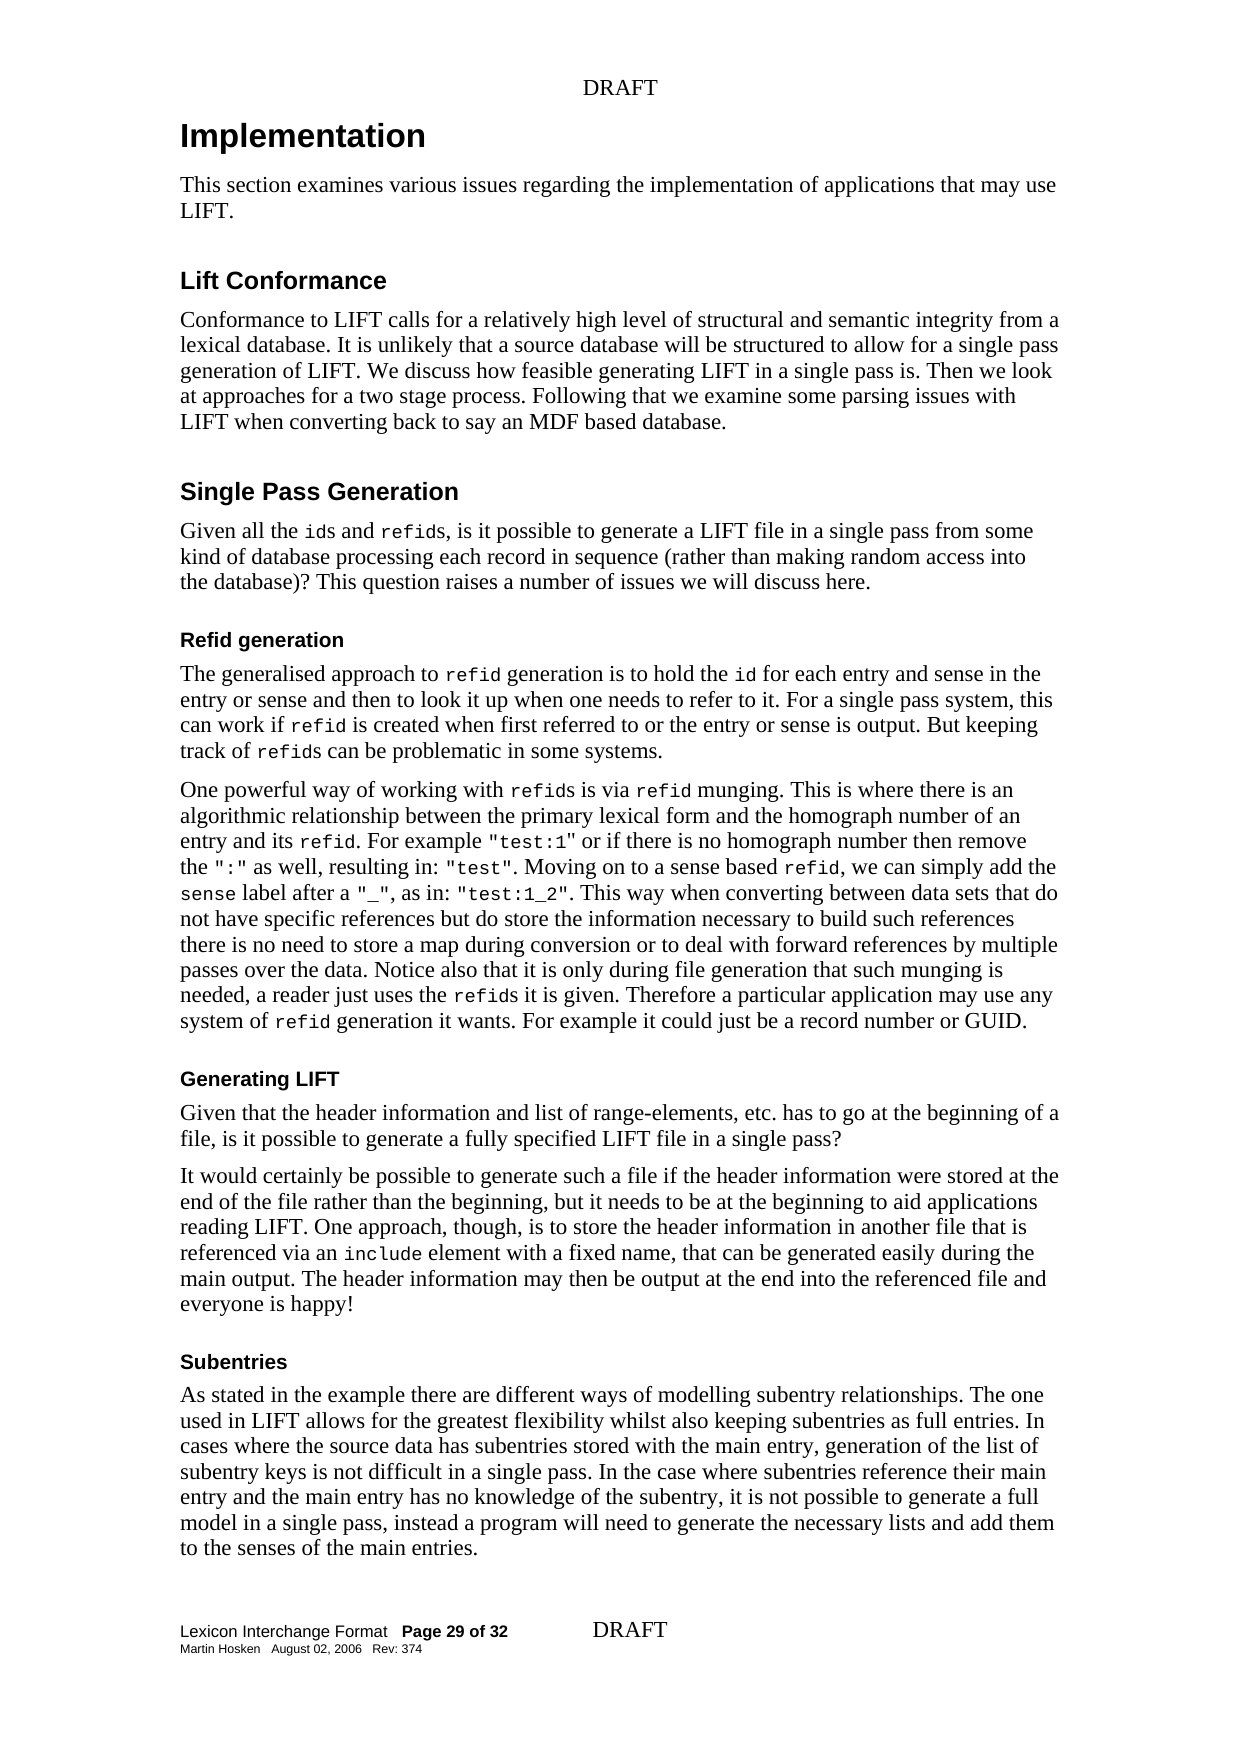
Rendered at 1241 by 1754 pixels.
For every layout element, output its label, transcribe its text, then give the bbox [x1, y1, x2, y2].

text As stated in the example there are different ways of modelling subentry relationships. The one used in LIFT allows for the greatest flexibility whilst also keeping subentries as full entries. In cases where the source data has subentries stored with the main entry, generation of the list of subentry keys is not difficult in a single pass. In the case where subentries reference their main entry and the main entry has no knowledge of the subentry, it is not possible to generate a full model in a single pass, instead a program will need to generate the necessary lists and add them to the senses of the main entries. [180, 1382, 1061, 1560]
text Given that the header information and list of range-elements, etc. has to go at the beginning of a file, is it possible to generate a fully specified LIFT file in a single pass? [180, 1100, 1061, 1151]
text Given all the ids and refids, is it possible to generate a LIFT file in a single pass from some kind of database processing each record in sequence (rather than making random access into the database)? This question raises a number of issues we will discuss here. [180, 518, 1061, 595]
subtitle Subentries [180, 1350, 1061, 1373]
text Conformance to LIFT calls for a relatively high level of structural and semantic integrity from a lexical database. It is unlikely that a source database will be structured to allow for a single pass generation of LIFT. We discuss how feasible generating LIFT in a single pass is. Then we look at approaches for a two stage process. Following that we examine some parsing issues with LIFT when converting back to say an MDF based database. [180, 307, 1061, 434]
text This section examines various issues regarding the implementation of applications that may use LIFT. [180, 172, 1061, 223]
text The generalised approach to refid generation is to hold the id for each entry and sense in the entry or sense and then to look it up when one needs to refer to it. For a single pass system, this can work if refid is created when first referred to or the entry or sense is output. But keeping track of refids can be problematic in some systems. [180, 661, 1061, 764]
subtitle Implementation [180, 117, 1061, 154]
subtitle Refid generation [180, 628, 1061, 652]
subtitle Generating LIFT [180, 1068, 1061, 1091]
subtitle Lift Conformance [180, 267, 1061, 295]
text It would certainly be possible to generate such a file if the header information were stored at the end of the file rather than the beginning, but it needs to be at the beginning to aid applications reading LIFT. One approach, though, is to store the header information in another file that is referenced via an include element with a fixed name, that can be generated easily during the main output. The header information may then be output at the end into the referenced file and everyone is happy! [180, 1163, 1061, 1317]
subtitle Single Pass Generation [180, 478, 1061, 506]
text One powerful way of working with refids is via refid munging. This is where there is an algorithmic relationship between the primary lexical form and the homograph number of an entry and its refid. For example "test:1" or if there is no homograph number then remove the ":" as well, resulting in: "test". Moving on to a sense based refid, we can simply add the sense label after a "_", as in: "test:1_2". This way when converting between data sets that do not have specific references but do store the information necessary to build such references there is no need to store a map during conversion or to deal with forward references by multiple passes over the data. Notice also that it is only during file generation that such munging is needed, a reader just uses the refids it is given. Therefore a particular application may use any system of refid generation it wants. For example it could just be a record number or GUID. [180, 777, 1061, 1034]
